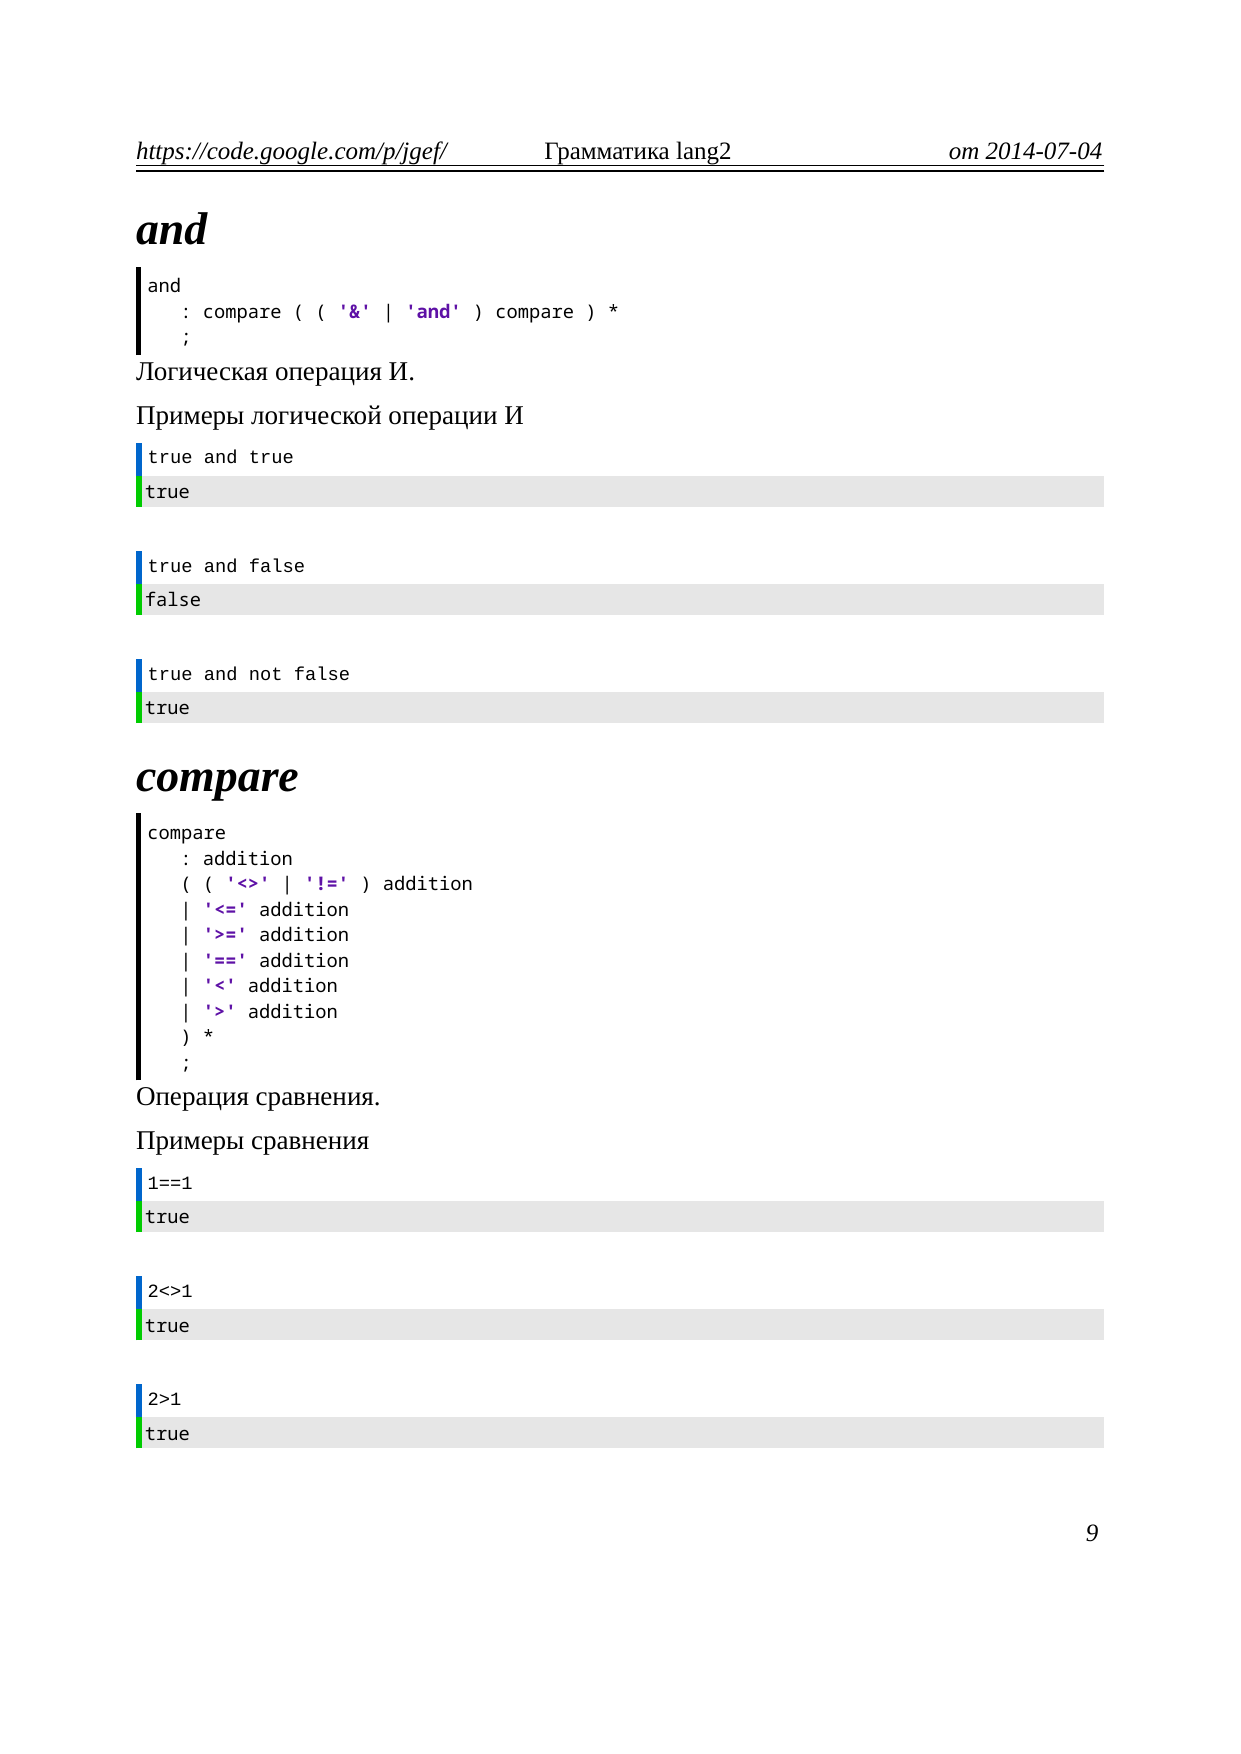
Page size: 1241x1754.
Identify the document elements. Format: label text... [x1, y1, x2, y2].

text true [142, 1309, 1104, 1340]
text true [142, 1201, 1104, 1232]
text | '==' addition [141, 947, 1104, 972]
text : compare ( ( '&' | 'and' ) compare ) * [141, 298, 1104, 324]
text true and false [142, 551, 1104, 584]
text 2>1 [142, 1384, 1104, 1417]
text ) * [141, 1023, 1104, 1049]
text ; [141, 1049, 1104, 1080]
text | '<=' addition [141, 896, 1104, 921]
text Примеры логической операции И [136, 399, 1104, 430]
text true and true [136, 442, 1104, 476]
text ( ( '<>' | '!=' ) addition [141, 870, 1104, 896]
text : addition [141, 845, 1104, 870]
text and [141, 267, 1104, 298]
text ; [141, 324, 1104, 355]
subtitle compare [136, 748, 1104, 801]
text Примеры сравнения [136, 1124, 1104, 1155]
text compare [141, 813, 1104, 845]
text 2<>1 [142, 1276, 1104, 1309]
text false [142, 584, 1104, 615]
text | '>=' addition [141, 921, 1104, 947]
subtitle and [136, 201, 1104, 254]
text | '<' addition [141, 972, 1104, 998]
text Операция сравнения. [136, 1080, 1104, 1112]
text Логическая операция И. [136, 355, 1104, 386]
text true [142, 476, 1104, 507]
text 1==1 [142, 1168, 1104, 1201]
text true [142, 692, 1104, 723]
text true [142, 1417, 1104, 1448]
text true and not false [142, 659, 1104, 692]
text | '>' addition [141, 998, 1104, 1023]
